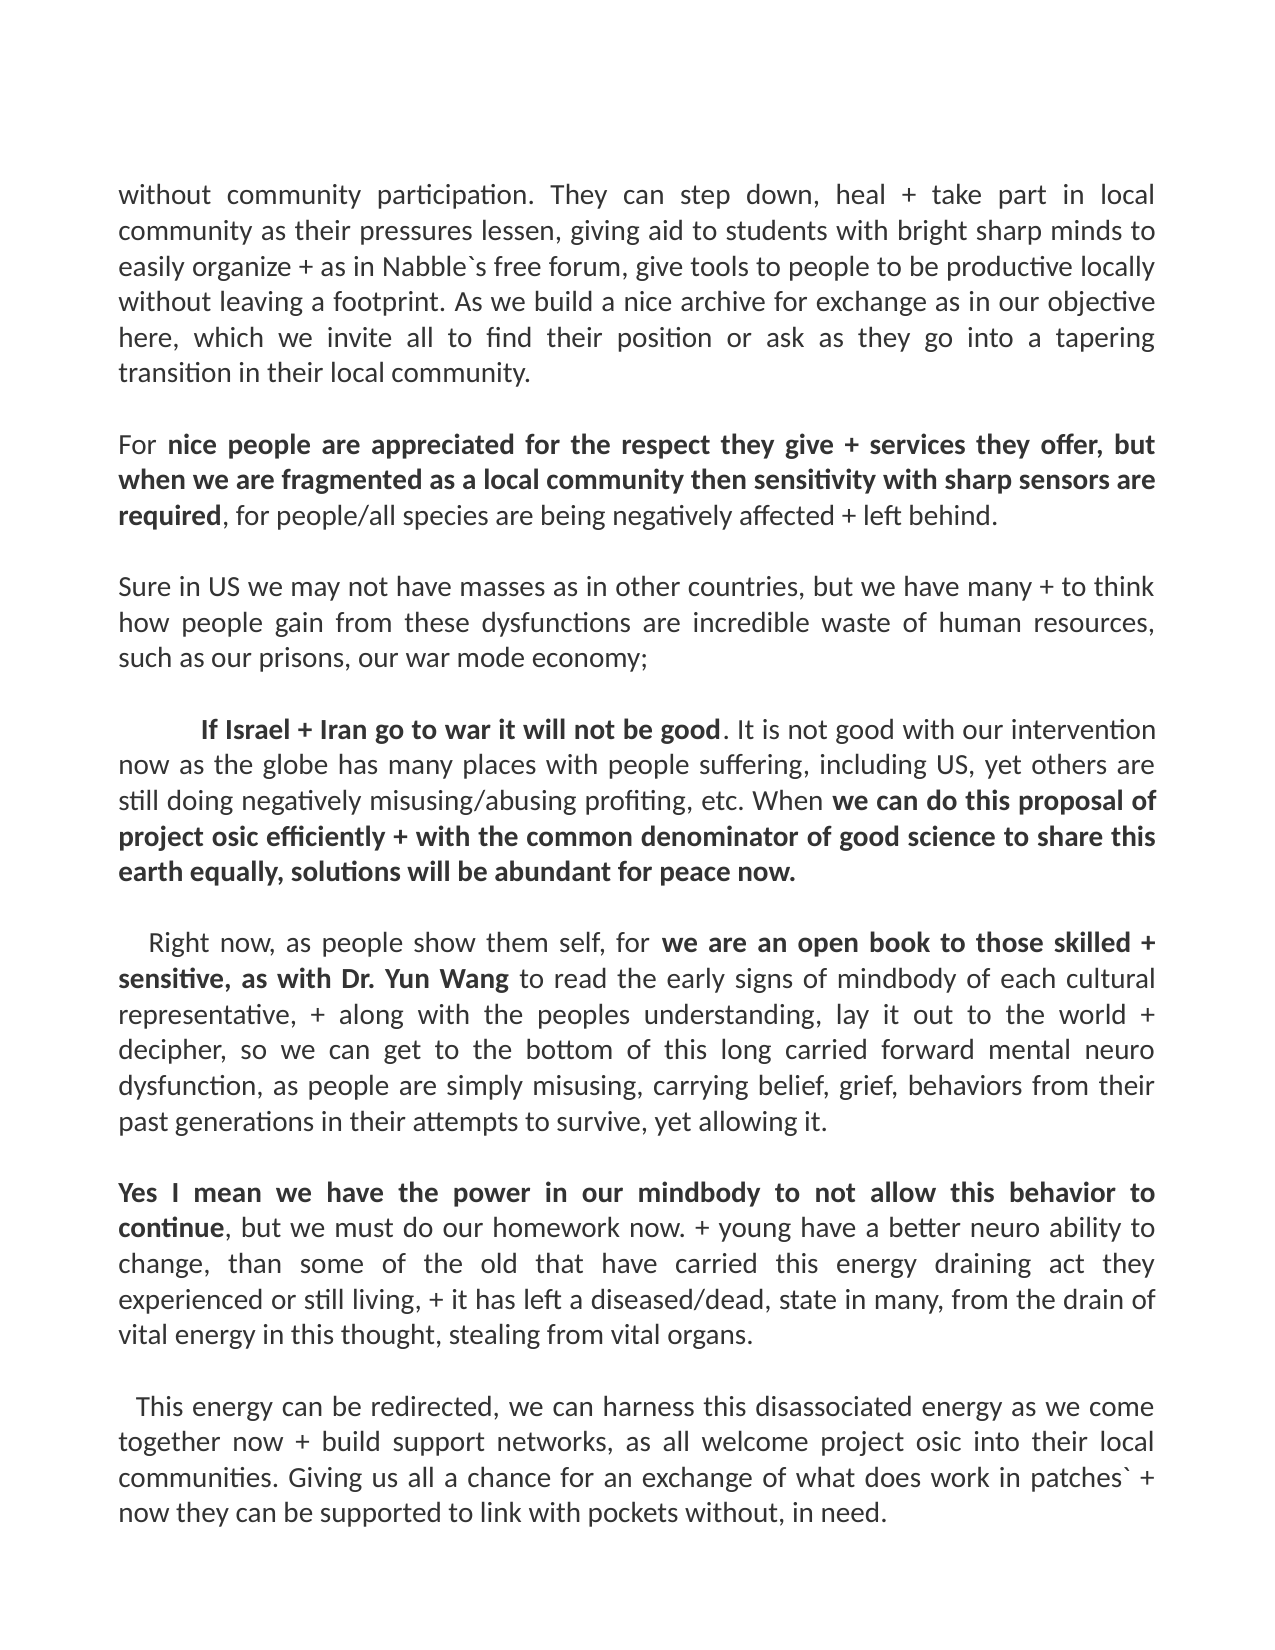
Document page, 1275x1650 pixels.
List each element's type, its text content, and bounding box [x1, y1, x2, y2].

text This energy can be redirected, we can harness this disassociated energy as we come together now + build support networks, as all welcome project osic into their local communities. Giving us all a chance for an exchange of what does work in patches` + now they can be supported to link with pockets without, in need. [118, 1388, 1157, 1530]
text If Israel + Iran go to war it will not be good. It is not good with our intervention now as the globe has many places with people suffering, including US, yet others are still doing negatively misusing/abusing profiting, etc. When we can do this proposal of project osic efficiently + with the common denominator of good science to share this earth equally, solutions will be abundant for peace now. [118, 711, 1157, 889]
text For nice people are appreciated for the respect they give + services they offer, but when we are fragmented as a local community then sensitivity with sharp sensors are required, for people/all species are being negatively affected + left behind. [118, 426, 1157, 533]
text Sure in US we may not have masses as in other countries, but we have many + to think how people gain from these dysfunctions are incredible waste of human resources, such as our prisons, our war mode economy; [118, 568, 1157, 675]
text Yes I mean we have the power in our mindbody to not allow this behavior to continue, but we must do our homework now. + young have a better neuro ability to change, than some of the old that have carried this energy draining act they experienced or still living, + it has left a diseased/dead, state in many, from the drain of vital energy in this thought, stealing from vital organs. [118, 1174, 1157, 1352]
text without community participation. They can step down, heal + take part in local community as their pressures lessen, giving aid to students with bright sharp minds to easily organize + as in Nabble`s free forum, give tools to people to be productive locally without leaving a footprint. As we build a nice archive for exchange as in our objective here, which we invite all to find their position or ask as they go into a tapering transition in their local community. [118, 176, 1157, 390]
text Right now, as people show them self, for we are an open book to those skilled + sensitive, as with Dr. Yun Wang to read the early signs of mindbody of each cultural representative, + along with the peoples understanding, lay it out to the world + decipher, so we can get to the bottom of this long carried forward mental neuro dysfunction, as people are simply misusing, carrying belief, grief, behaviors from their past generations in their attempts to survive, yet allowing it. [118, 924, 1157, 1138]
